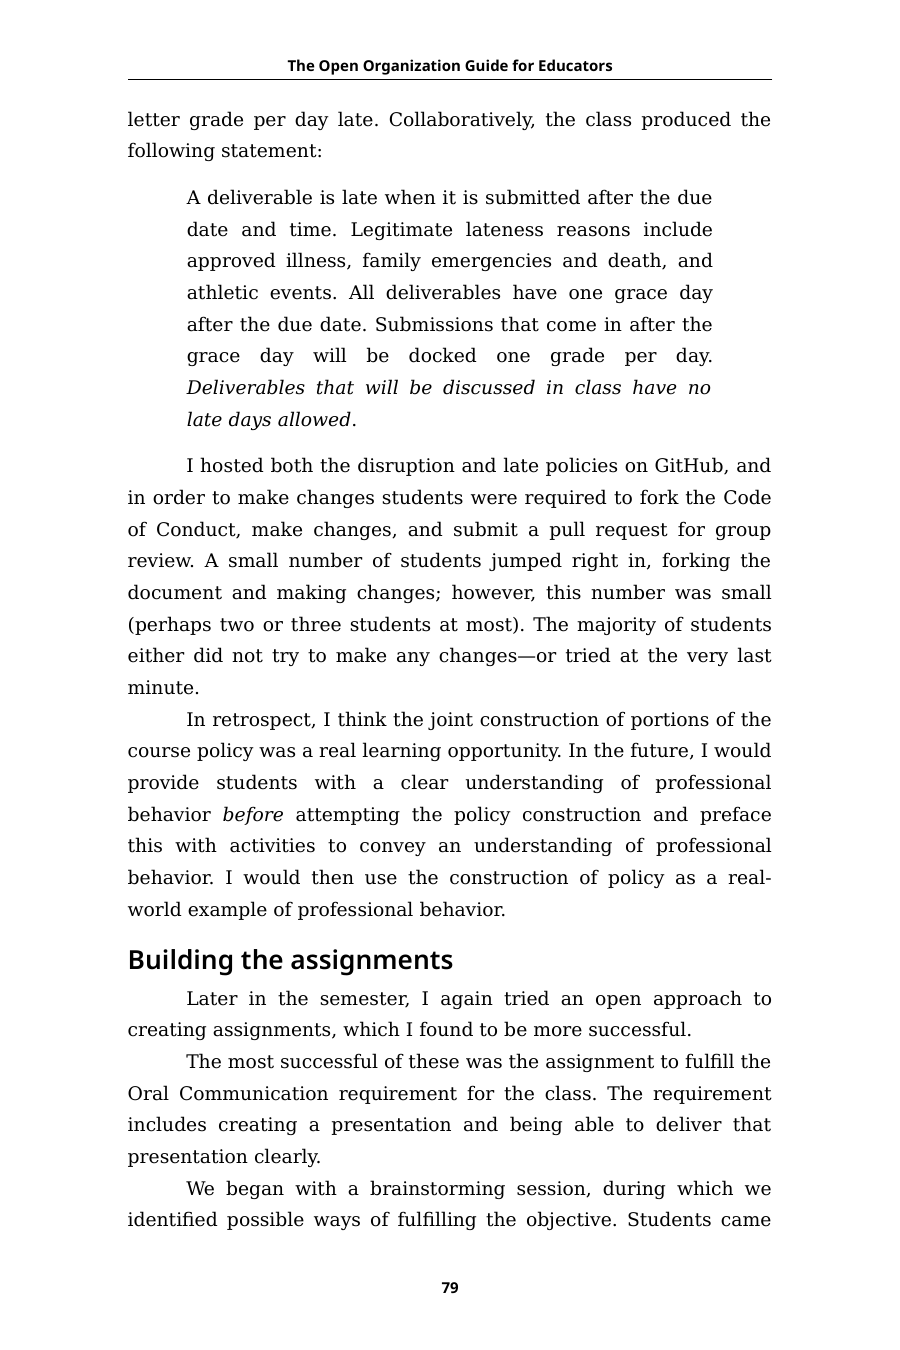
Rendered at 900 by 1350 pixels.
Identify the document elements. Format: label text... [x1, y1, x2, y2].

text Later in the semester, I again tried an open approach to creating assignments, which I found to be more successful. [127, 988, 772, 1041]
text The most successful of these was the assignment to fulfill the Oral Communication requirement for the class. The requirement includes creating a presentation and being able to deliver that presentation clearly. [127, 1051, 772, 1168]
text I hosted both the disruption and late policies on GitHub, and in order to make changes students were required to fork the Code of Conduct, make changes, and submit a pull request for group review. A small number of students jumped right in, forking the document and making changes; however, this number was small (perhaps two or three students at most). The majority of students either did not try to make any changes—or tried at the very last minute. [127, 455, 772, 699]
subtitle Building the assignments [127, 945, 772, 975]
text In retrospect, I think the joint construction of portions of the course policy was a real learning opportunity. In the future, I would provide students with a clear understanding of professional behavior before attempting the policy construction and preface this with activities to convey an understanding of professional behavior. I would then use the construction of policy as a real-world example of professional behavior. [127, 709, 772, 921]
text letter grade per day late. Collaboratively, the class produced the following statement: [127, 109, 772, 162]
text A deliverable is late when it is submitted after the due date and time. Legitimate lateness reasons include approved illness, family emergencies and death, and athletic events. All deliverables have one grace day after the due date. Submissions that come in after the grace day will be docked one grade per day. Deliverables that will be discussed in class have no late days allowed. [187, 187, 713, 431]
text We began with a brainstorming session, during which we identified possible ways of fulfilling the objective. Students came [127, 1178, 772, 1231]
